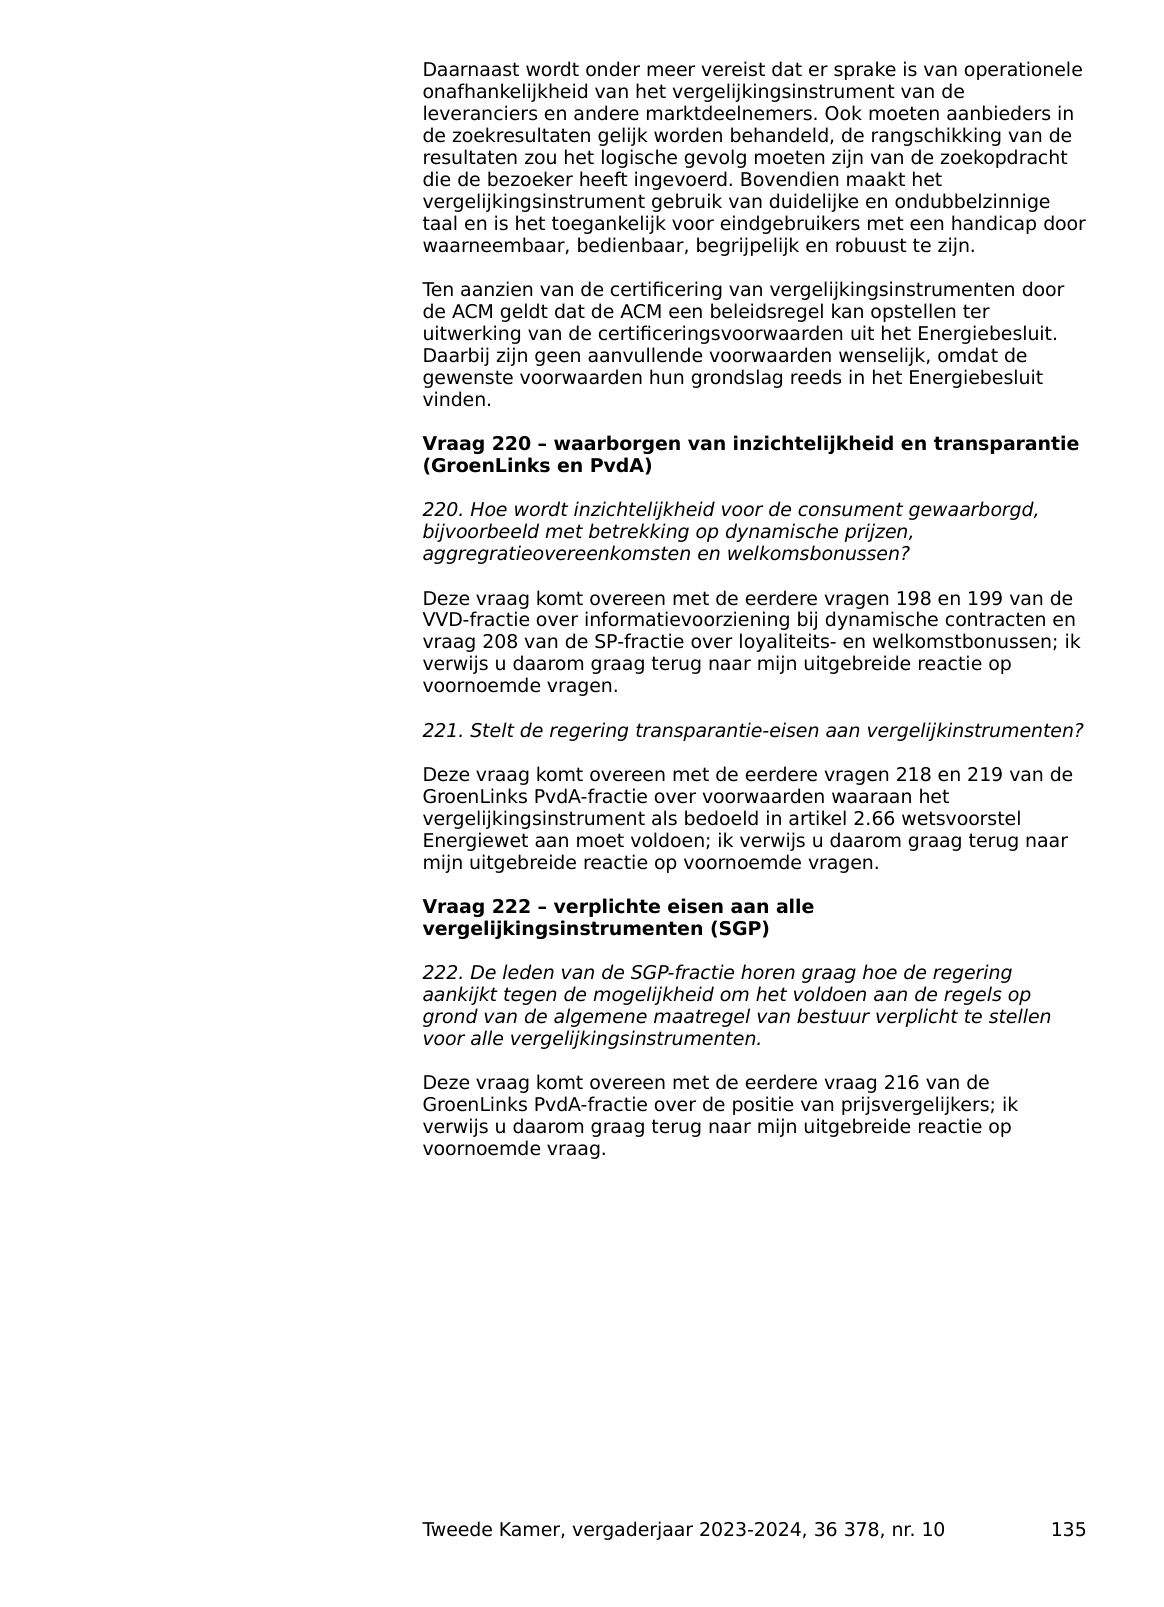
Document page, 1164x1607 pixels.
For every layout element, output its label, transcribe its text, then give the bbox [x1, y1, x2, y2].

subtitle Vraag 220 – waarborgen van inzichtelijkheid en transparantie (GroenLinks en PvdA) [422, 433, 1087, 477]
text Ten aanzien van de certificering van vergelijkingsinstrumenten door de ACM geldt dat de ACM een beleidsregel kan opstellen ter uitwerking van de certificeringsvoorwaarden uit het Energiebesluit. Daarbij zijn geen aanvullende voorwaarden wenselijk, omdat de gewenste voorwaarden hun grondslag reeds in het Energiebesluit vinden. [422, 279, 1087, 411]
subtitle Vraag 222 – verplichte eisen aan alle vergelijkingsinstrumenten (SGP) [422, 896, 1087, 940]
text Deze vraag komt overeen met de eerdere vraag 216 van de GroenLinks PvdA-fractie over de positie van prijsvergelijkers; ik verwijs u daarom graag terug naar mijn uitgebreide reactie op voornoemde vraag. [422, 1072, 1087, 1160]
text Daarnaast wordt onder meer vereist dat er sprake is van operationele onafhankelijkheid van het vergelijkingsinstrument van de leveranciers en andere marktdeelnemers. Ook moeten aanbieders in de zoekresultaten gelijk worden behandeld, de rangschikking van de resultaten zou het logische gevolg moeten zijn van de zoekopdracht die de bezoeker heeft ingevoerd. Bovendien maakt het vergelijkingsinstrument gebruik van duidelijke en ondubbelzinnige taal en is het toegankelijk voor eindgebruikers met een handicap door waarneembaar, bedienbaar, begrijpelijk en robuust te zijn. [422, 59, 1087, 257]
text Deze vraag komt overeen met de eerdere vragen 218 en 219 van de GroenLinks PvdA-fractie over voorwaarden waaraan het vergelijkingsinstrument als bedoeld in artikel 2.66 wetsvoorstel Energiewet aan moet voldoen; ik verwijs u daarom graag terug naar mijn uitgebreide reactie op voornoemde vragen. [422, 764, 1087, 873]
subtitle 221. Stelt de regering transparantie-eisen aan vergelijkinstrumenten? [422, 719, 1087, 741]
subtitle 220. Hoe wordt inzichtelijkheid voor de consument gewaarborgd, bijvoorbeeld met betrekking op dynamische prijzen, aggregratieovereenkomsten en welkomsbonussen? [422, 499, 1087, 565]
text Deze vraag komt overeen met de eerdere vragen 198 en 199 van de VVD-fractie over informatievoorziening bij dynamische contracten en vraag 208 van de SP-fractie over loyaliteits- en welkomstbonussen; ik verwijs u daarom graag terug naar mijn uitgebreide reactie op voornoemde vragen. [422, 587, 1087, 697]
subtitle 222. De leden van de SGP-fractie horen graag hoe de regering aankijkt tegen de mogelijkheid om het voldoen aan de regels op grond van de algemene maatregel van bestuur verplicht te stellen voor alle vergelijkingsinstrumenten. [422, 962, 1087, 1050]
